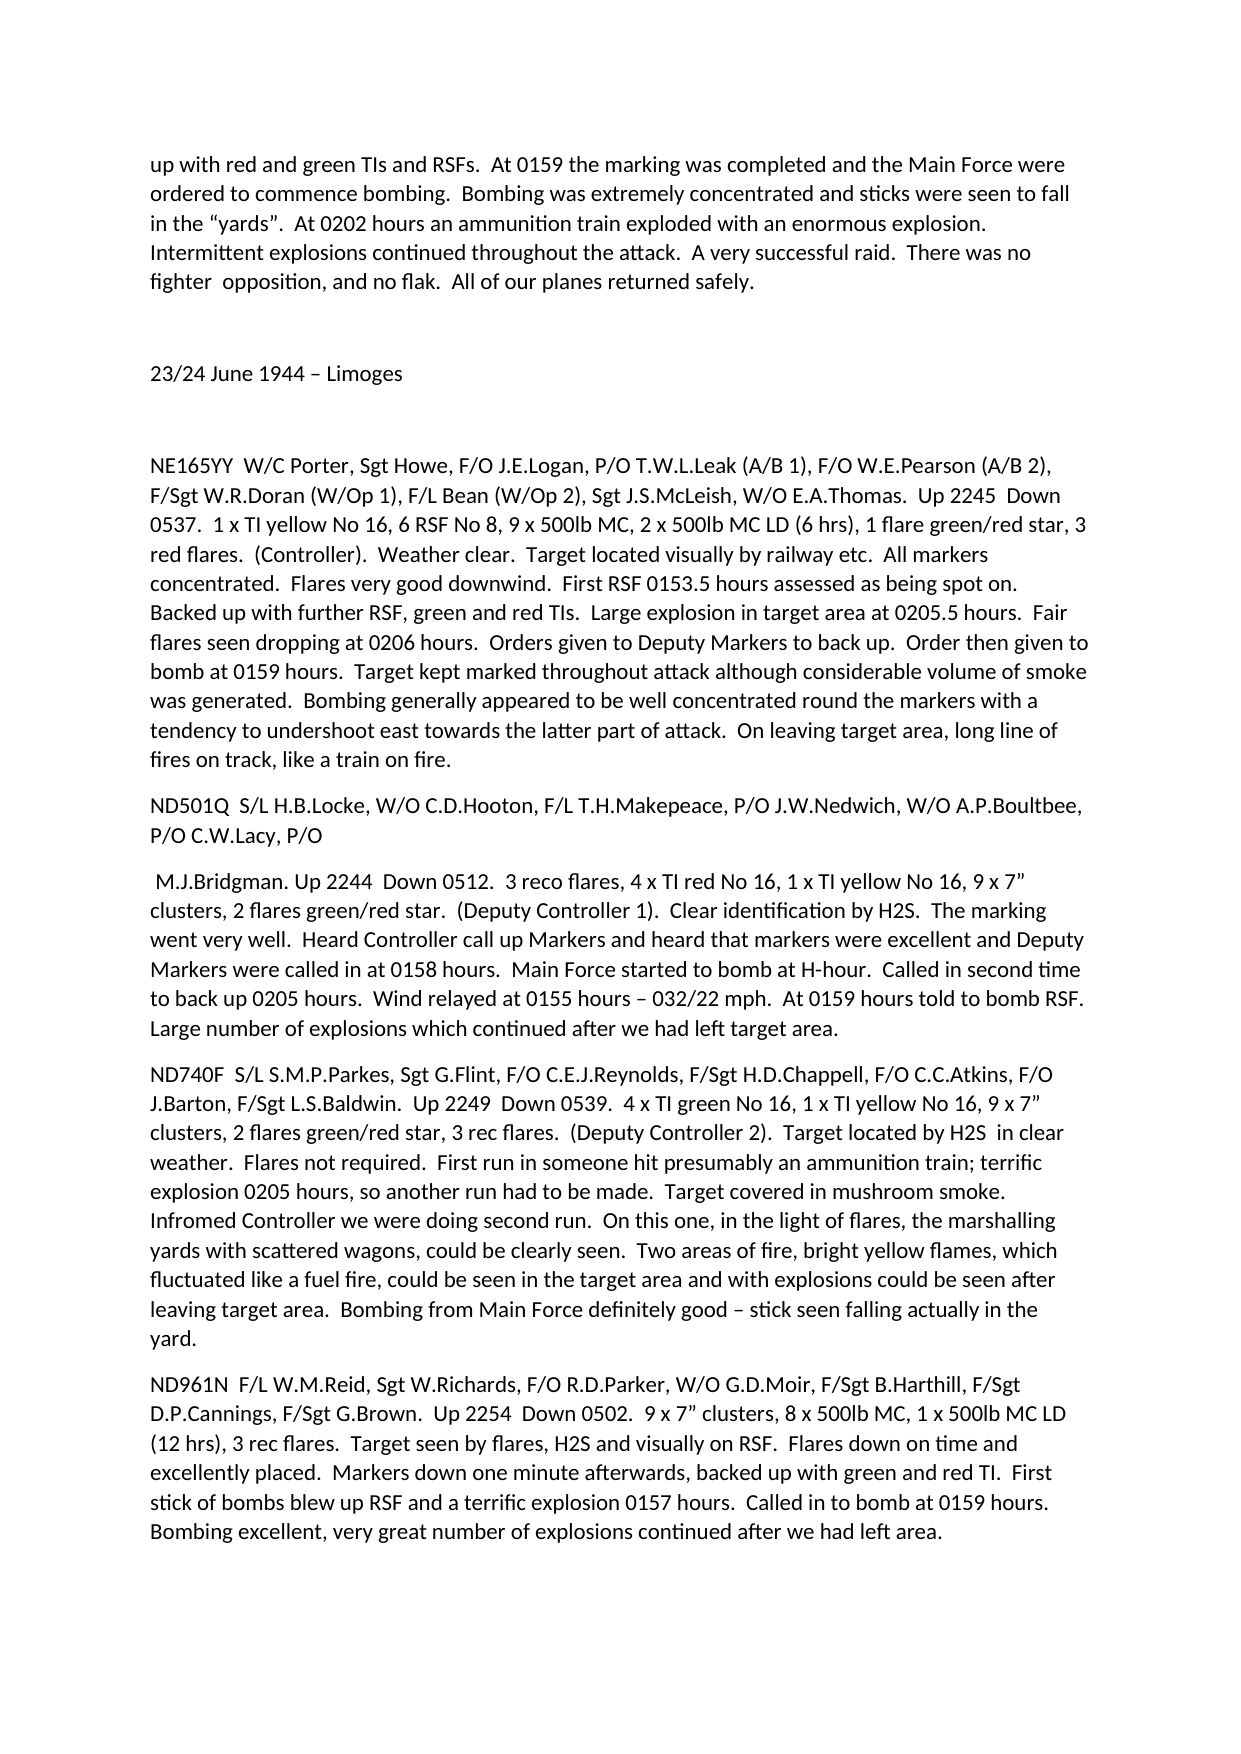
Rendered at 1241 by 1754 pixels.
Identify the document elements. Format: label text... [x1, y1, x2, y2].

text NE165YY W/C Porter, Sgt Howe, F/O J.E.Logan, P/O T.W.L.Leak (A/B 1), F/O W.E.Pearson (A/B 2), F/Sgt W.R.Doran (W/Op 1), F/L Bean (W/Op 2), Sgt J.S.McLeish, W/O E.A.Thomas. Up 2245 Down 0537. 1 x TI yellow No 16, 6 RSF No 8, 9 x 500lb MC, 2 x 500lb MC LD (6 hrs), 1 flare green/red star, 3 red flares. (Controller). Weather clear. Target located visually by railway etc. All markers concentrated. Flares very good downwind. First RSF 0153.5 hours assessed as being spot on. Backed up with further RSF, green and red TIs. Large explosion in target area at 0205.5 hours. Fair flares seen dropping at 0206 hours. Orders given to Deputy Markers to back up. Order then given to bomb at 0159 hours. Target kept marked throughout attack although considerable volume of smoke was generated. Bombing generally appeared to be well concentrated round the markers with a tendency to undershoot east towards the latter part of attack. On leaving target area, long line of fires on track, like a train on fire. [150, 452, 1090, 773]
text 23/24 June 1944 – Limoges [150, 359, 1090, 388]
text ND501Q S/L H.B.Locke, W/O C.D.Hooton, F/L T.H.Makepeace, P/O J.W.Nedwich, W/O A.P.Boultbee, P/O C.W.Lacy, P/O [150, 791, 1090, 849]
text ND961N F/L W.M.Reid, Sgt W.Richards, F/O R.D.Parker, W/O G.D.Moir, F/Sgt B.Harthill, F/Sgt D.P.Cannings, F/Sgt G.Brown. Up 2254 Down 0502. 9 x 7” clusters, 8 x 500lb MC, 1 x 500lb MC LD (12 hrs), 3 rec flares. Target seen by flares, H2S and visually on RSF. Flares down on time and excellently placed. Markers down one minute afterwards, backed up with green and red TI. First stick of bombs blew up RSF and a terrific explosion 0157 hours. Called in to bomb at 0159 hours. Bombing excellent, very great number of explosions continued after we had left area. [150, 1370, 1090, 1545]
text up with red and green TIs and RSFs. At 0159 the marking was completed and the Main Force were ordered to commence bombing. Bombing was extremely concentrated and sticks were seen to fall in the “yards”. At 0202 hours an ammunition train exploded with an enormous explosion. Intermittent explosions continued throughout the attack. A very successful raid. There was no fighter opposition, and no flak. All of our planes returned safely. [150, 150, 1090, 296]
text M.J.Bridgman. Up 2244 Down 0512. 3 reco flares, 4 x TI red No 16, 1 x TI yellow No 16, 9 x 7” clusters, 2 flares green/red star. (Deputy Controller 1). Clear identification by H2S. The marking went very well. Heard Controller call up Markers and heard that markers were excellent and Deputy Markers were called in at 0158 hours. Main Force started to bomb at H-hour. Called in second time to back up 0205 hours. Wind relayed at 0155 hours – 032/22 mph. At 0159 hours told to bomb RSF. Large number of explosions which continued after we had left target area. [150, 867, 1090, 1042]
text ND740F S/L S.M.P.Parkes, Sgt G.Flint, F/O C.E.J.Reynolds, F/Sgt H.D.Chappell, F/O C.C.Atkins, F/O J.Barton, F/Sgt L.S.Baldwin. Up 2249 Down 0539. 4 x TI green No 16, 1 x TI yellow No 16, 9 x 7” clusters, 2 flares green/red star, 3 rec flares. (Deputy Controller 2). Target located by H2S in clear weather. Flares not required. First run in someone hit presumably an ammunition train; terrific explosion 0205 hours, so another run had to be made. Target covered in mushroom smoke. Infromed Controller we were doing second run. On this one, in the light of flares, the marshalling yards with scattered wagons, could be clearly seen. Two areas of fire, bright yellow flames, which fluctuated like a fuel fire, could be seen in the target area and with explosions could be seen after leaving target area. Bombing from Main Force definitely good – stick seen falling actually in the yard. [150, 1060, 1090, 1352]
